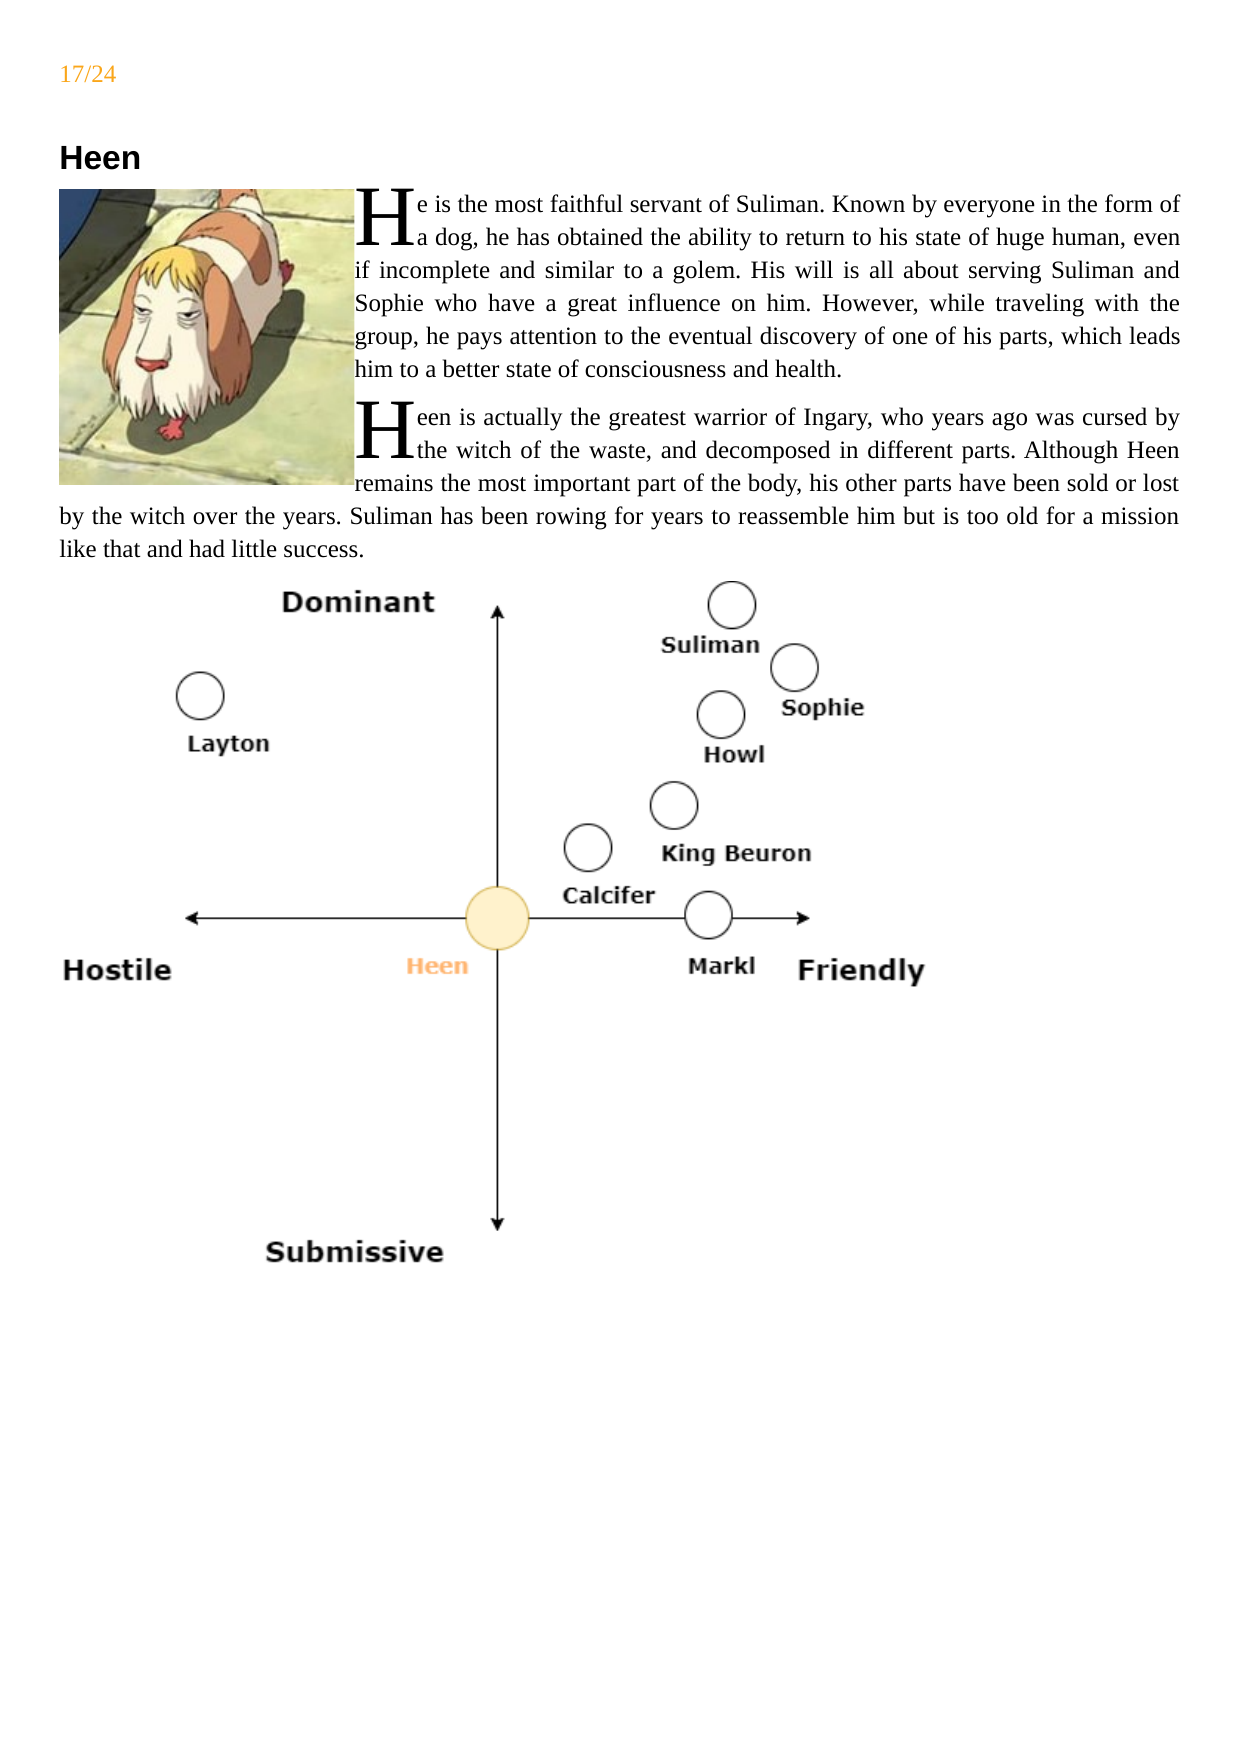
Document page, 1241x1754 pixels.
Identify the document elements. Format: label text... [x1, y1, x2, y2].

subtitle Heen [59, 138, 1181, 177]
text He is the most faithful servant of Suliman. Known by everyone in the form of a dog, he has obtained the ability to return to his state of huge human, even if incomplete and similar to a golem. His will is all about serving Suliman and Sophie who have a great influence on him. However, while traveling with the group, he pays attention to the eventual discovery of one of his parts, which leads him to a better state of consciousness and health. [355, 189, 1181, 383]
text Heen is actually the greatest warrior of Ingary, who years ago was cursed by the witch of the waste, and decomposed in different parts. Although Heen remains the most important part of the body, his other parts have been sold or lost by the witch over the years. Suliman has been rowing for years to reassemble him but is too old for a mission like that and had little success. [59, 402, 1181, 563]
picture [59, 189, 355, 485]
picture [59, 581, 952, 1267]
